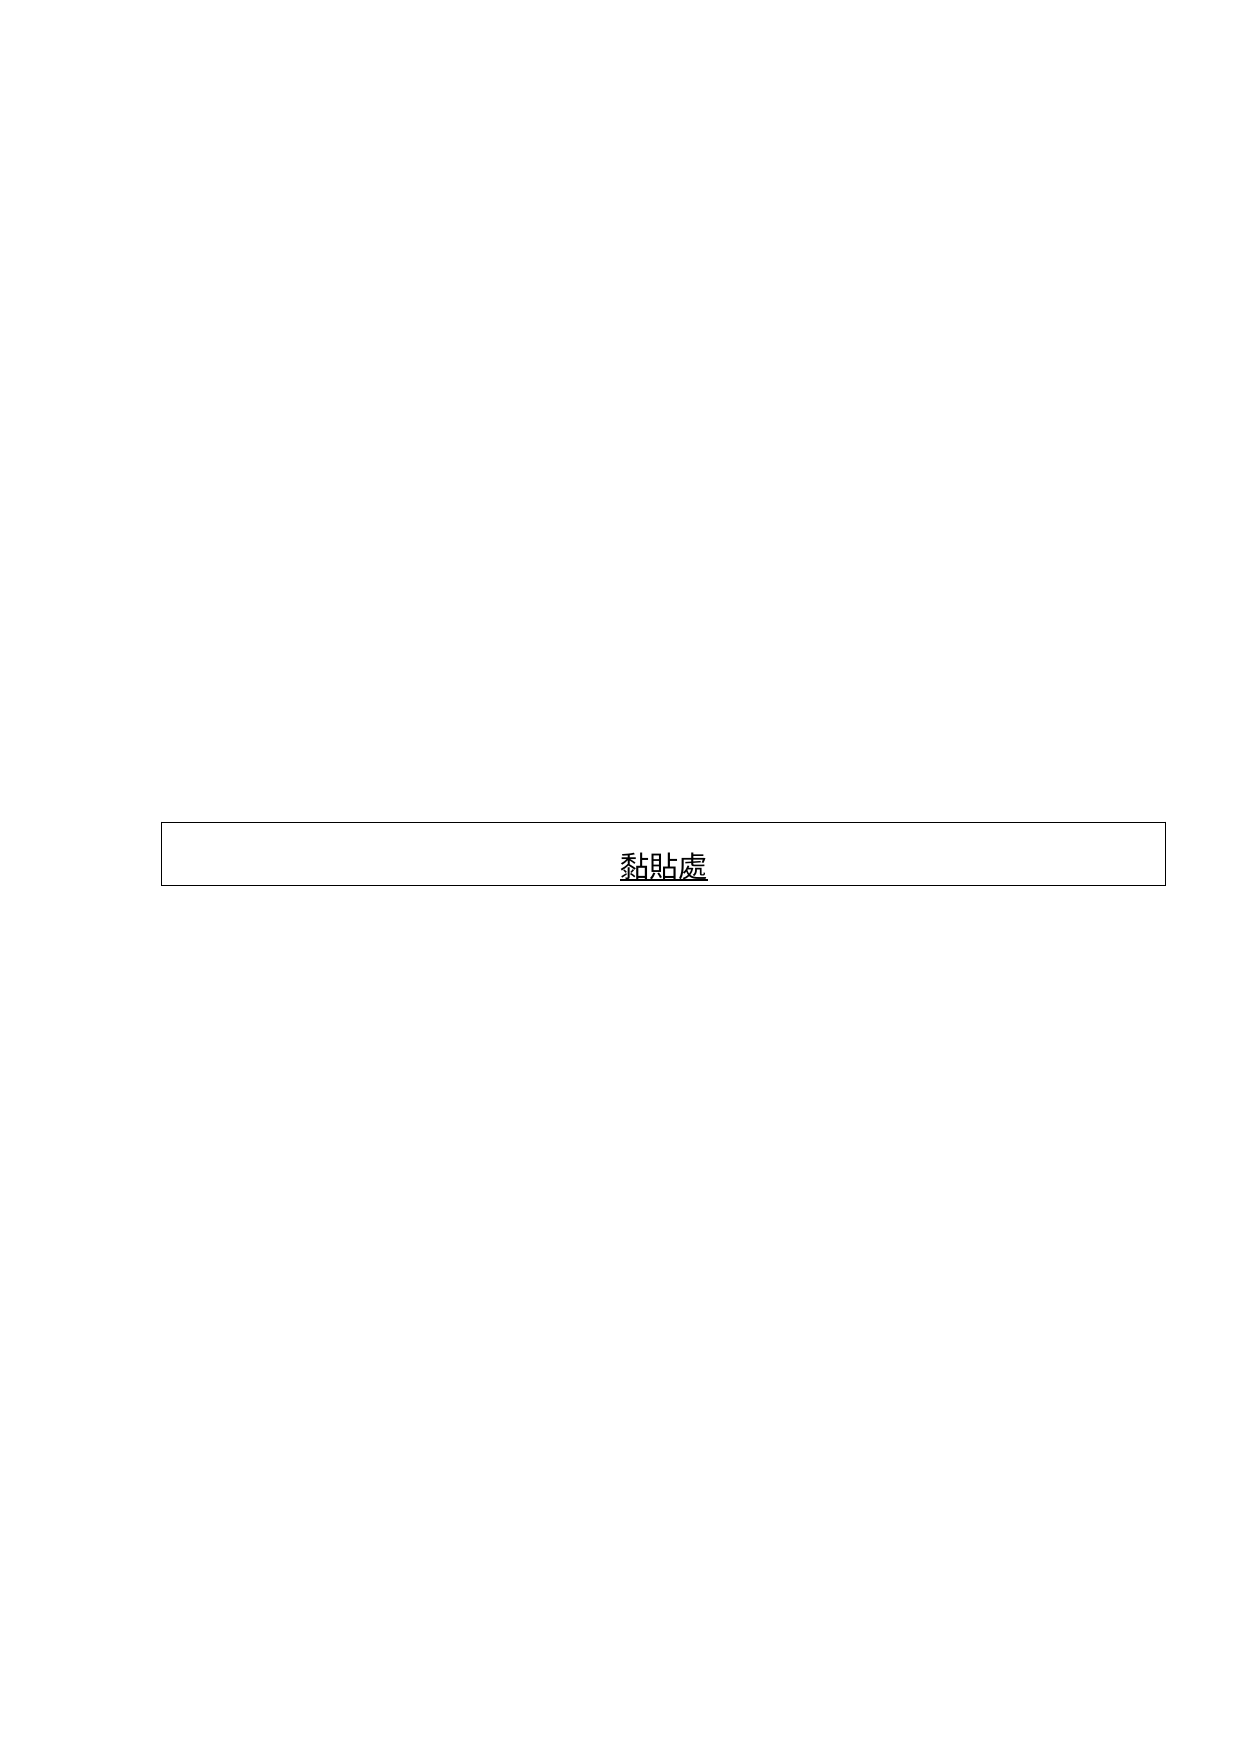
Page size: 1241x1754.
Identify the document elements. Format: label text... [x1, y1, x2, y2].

table_header 黏貼處 [162, 823, 1165, 885]
